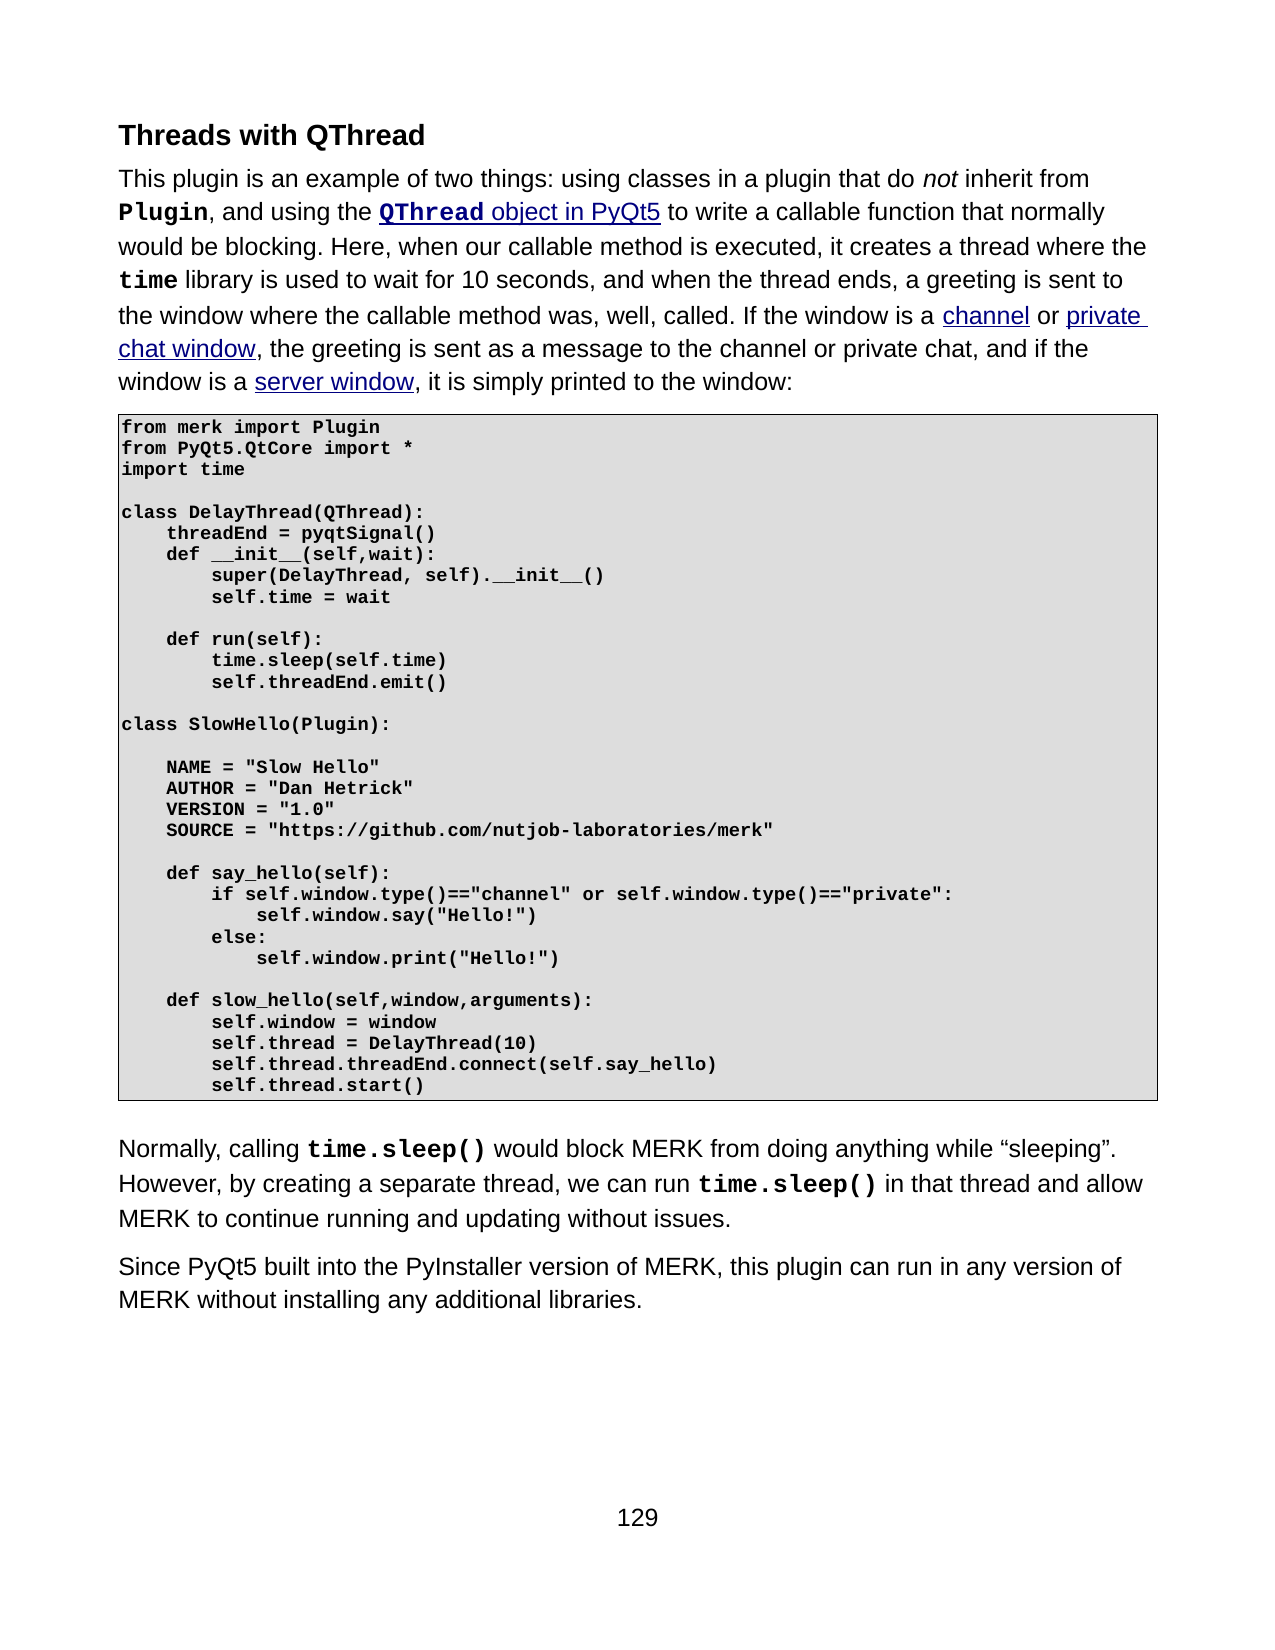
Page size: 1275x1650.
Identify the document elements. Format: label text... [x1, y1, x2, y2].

text This plugin is an example of two things: using classes in a plugin that do not inherit from Plugin, and using the QThread object in PyQt5 to write a callable function that normally would be blocking. Here, when our callable method is executed, it creates a thread where the time library is used to wait for 10 seconds, and when the thread ends, a greeting is sent to the window where the callable method was, well, called. If the window is a channel or private chat window, the greeting is sent as a message to the channel or private chat, and if the window is a server window, it is simply printed to the window: [118, 164, 1157, 395]
text Normally, calling time.sleep() would block MERK from doing anything while “sleeping”. However, by creating a separate thread, we can run time.sleep() in that thread and allow MERK to continue running and updating without issues. [118, 1101, 1157, 1233]
subtitle Threads with QThread [118, 118, 1157, 152]
text Since PyQt5 built into the PyInstaller version of MERK, this plugin can run in any version of MERK without installing any additional libraries. [118, 1252, 1157, 1313]
table_header from merk import Plugin from PyQt5.QtCore import * import time class DelayThread(QThread): threadEnd = pyqtSignal() def __init__(self,wait): super(DelayThread, self).__init__() self.time = wait def run(self): time.sleep(self.time) self.threadEnd.emit() class SlowHello(Plugin): NAME = "Slow Hello" AUTHOR = "Dan Hetrick" VERSION = "1.0" SOURCE = "https://github.com/nutjob-laboratories/merk" def say_hello(self): if self.window.type()=="channel" or self.window.type()=="private": self.window.say("Hello!") else: self.window.print("Hello!") def slow_hello(self,window,arguments): self.window = window self.thread = DelayThread(10) self.thread.threadEnd.connect(self.say_hello) self.thread.start() [119, 415, 1157, 1100]
